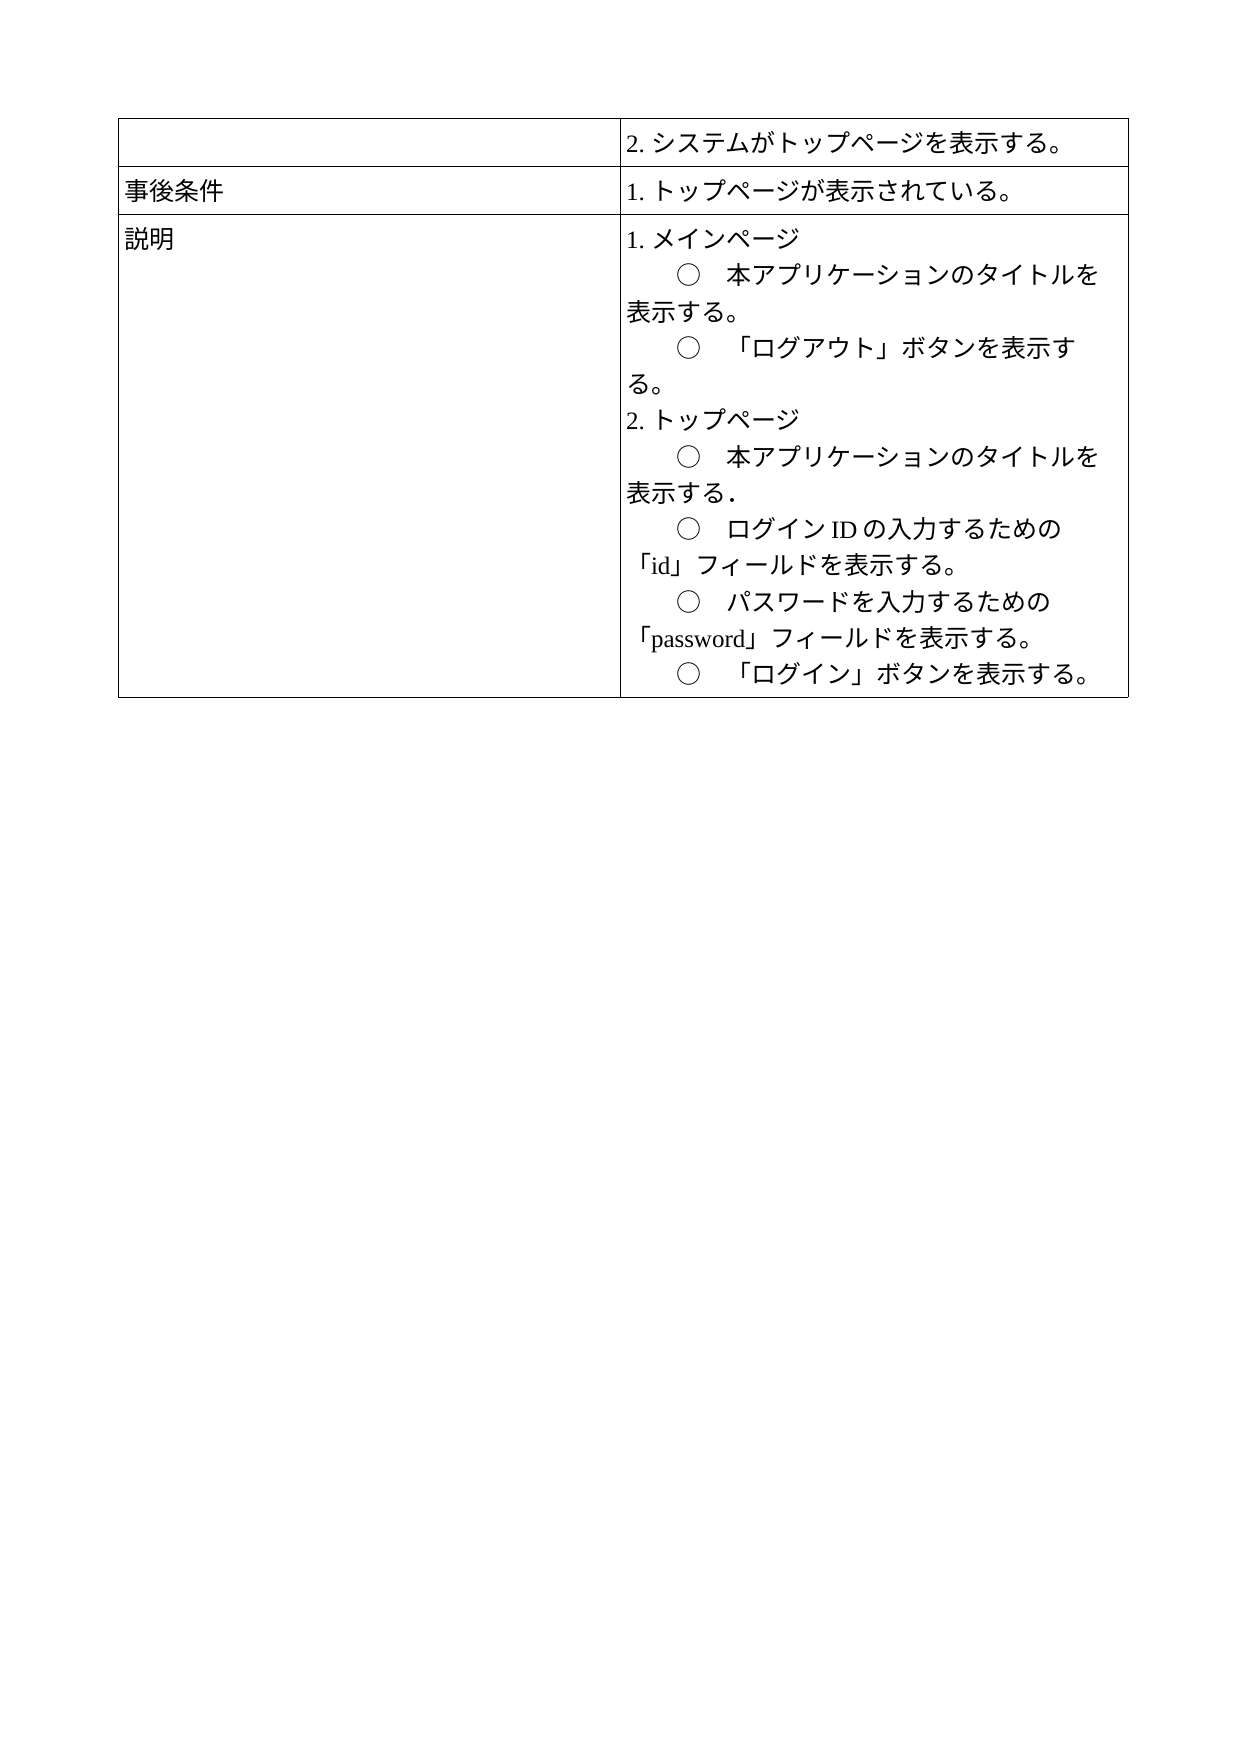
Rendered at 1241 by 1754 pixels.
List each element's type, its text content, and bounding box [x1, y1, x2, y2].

table_cell 事後条件 [119, 167, 620, 214]
table_cell 1. メインページ ○ 本アプリケーションのタイトルを表示する。 ○ 「ログアウト」ボタンを表示する。 2. トップページ ○ 本アプリケーションのタイトルを表示する． ○ ログインIDの入力するための「id」フィールドを表示する。 ○ パスワードを入力するための「password」フィールドを表示する。 ○ 「ログイン」ボタンを表示する。 [621, 215, 1128, 697]
table_cell 1. トップページが表示されている。 [621, 167, 1128, 214]
table_cell 2. システムがトップページを表示する。 [621, 119, 1128, 166]
table_cell [119, 119, 620, 166]
table_cell 説明 [119, 215, 620, 697]
